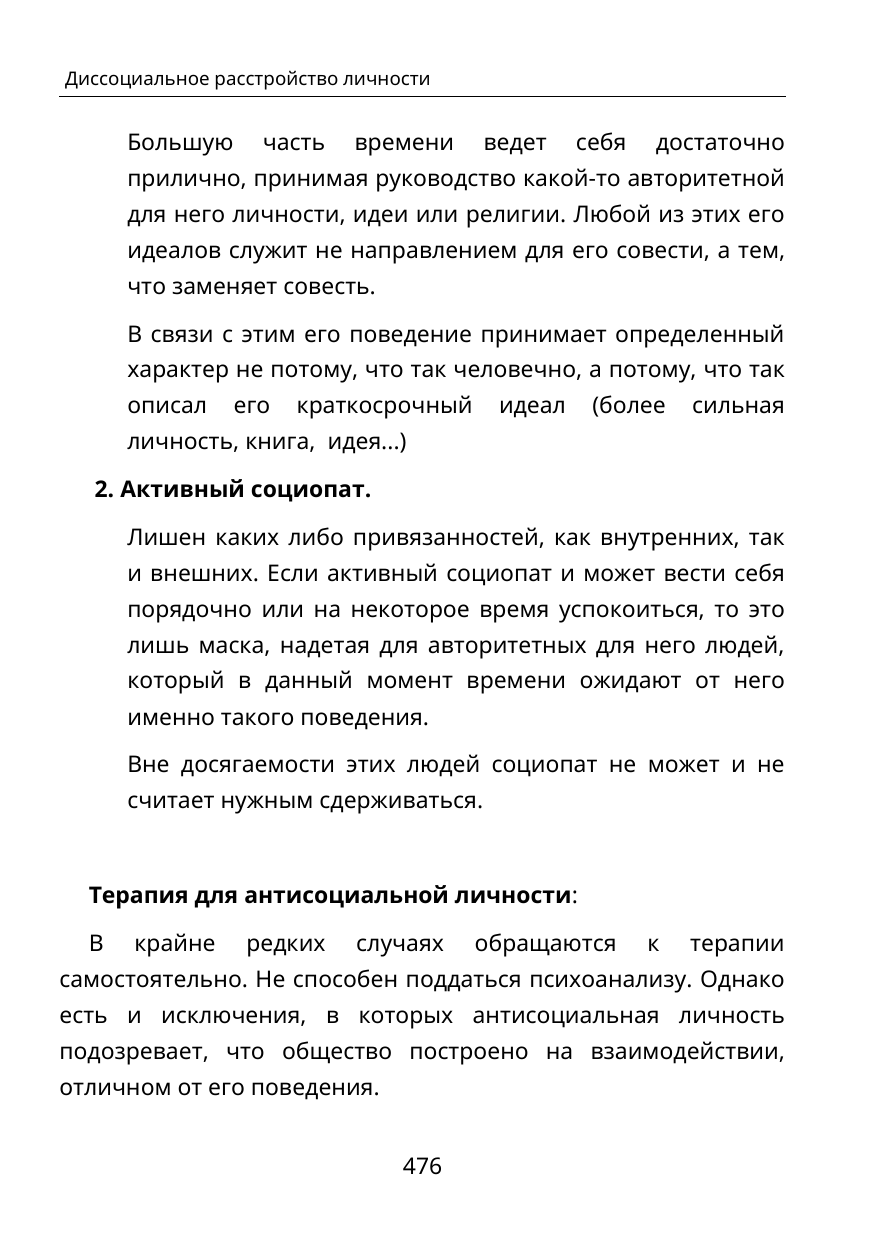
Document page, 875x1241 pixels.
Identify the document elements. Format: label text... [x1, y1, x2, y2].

list Лишен каких либо привязанностей, как внутренних, так и внешних. Если активный социопат и может вести себя порядочно или на некоторое время успокоиться, то это лишь маска, надетая для авторитетных для него людей, который в данный момент времени ожидают от него именно такого поведения. [88, 521, 786, 732]
list Активный социопат. [88, 473, 786, 504]
list Вне досягаемости этих людей социопат не может и не считает нужным сдерживаться. [88, 748, 786, 815]
list Большую часть времени ведет себя достаточно прилично, принимая руководство какой-то авторитетной для него личности, идеи или религии. Любой из этих его идеалов служит не направлением для его совести, а тем, что заменяет совесть. [88, 126, 786, 301]
text Терапия для антисоциальной личности: [59, 879, 786, 911]
text В крайне редких случаях обращаются к терапии самостоятельно. Не способен поддаться психоанализу. Однако есть и исключения, в которых антисоциальная личность подозревает, что общество построено на взаимодействии, отличном от его поведения. [59, 927, 786, 1102]
list В связи с этим его поведение принимает определенный характер не потому, что так человечно, а потому, что так описал его краткосрочный идеал (более сильная личность, книга, идея...) [88, 317, 786, 457]
